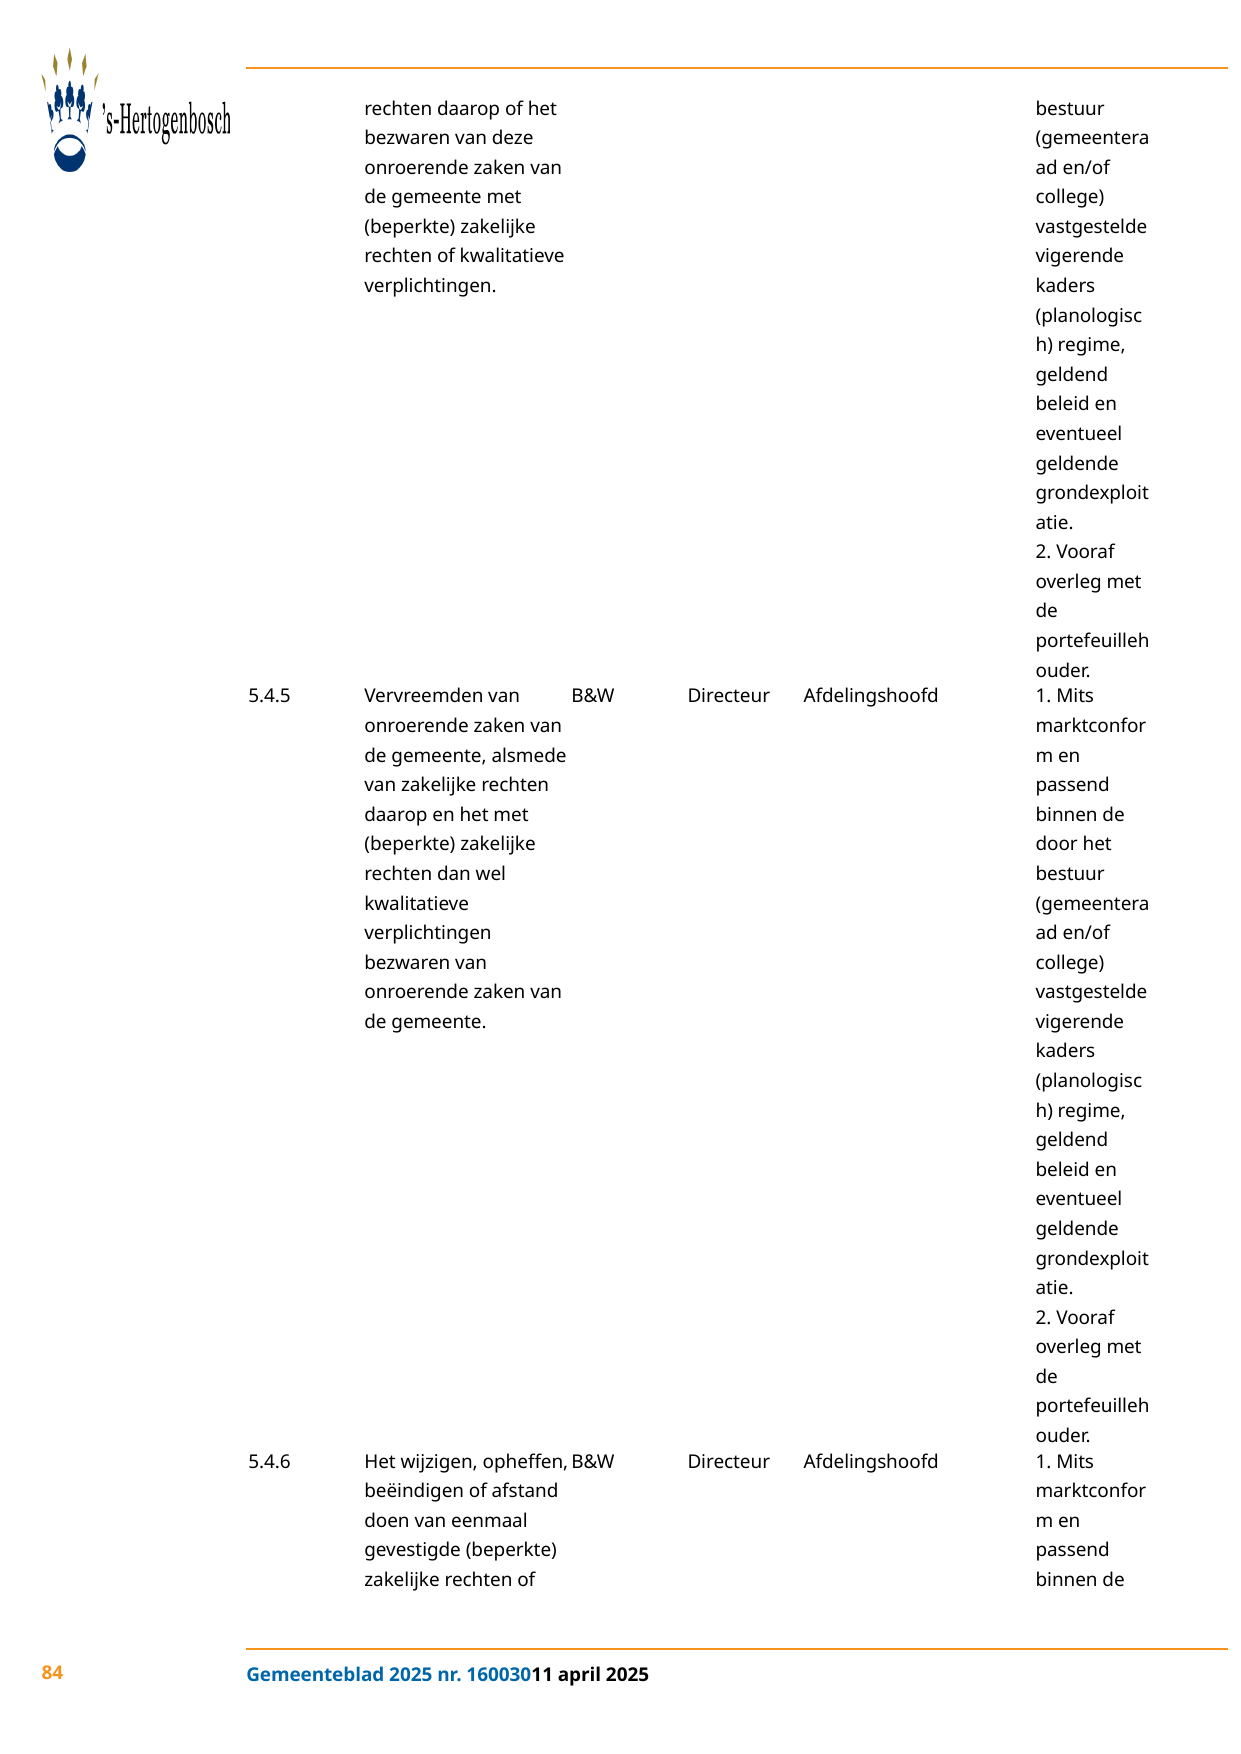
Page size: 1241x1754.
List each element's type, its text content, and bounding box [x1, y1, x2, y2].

table_cell bestuur (gemeenteraad en/of college) vastgestelde vigerende kaders (planologisch) regime, geldend beleid en eventueel geldende grondexploitatie. 2. Vooraf overleg met de portefeuillehouder. [1035, 95, 1152, 683]
table_cell 5.4.5 [248, 683, 364, 1448]
table_cell Afdelingshoofd [803, 683, 1035, 1448]
table_cell Directeur [687, 1448, 803, 1592]
table_cell [571, 95, 687, 683]
table_cell B&W [571, 1448, 687, 1592]
table_cell 1. Mits marktconform en passend binnen de door het bestuur (gemeenteraad en/of college) vastgestelde vigerende kaders (planologisch) regime, geldend beleid en eventueel geldende grondexploitatie. 2. Vooraf overleg met de portefeuillehouder. [1035, 683, 1152, 1448]
table_cell Directeur [687, 683, 803, 1448]
table_cell B&W [571, 683, 687, 1448]
table_cell [248, 95, 364, 683]
table_cell 5.4.6 [248, 1448, 364, 1592]
table_cell [687, 95, 803, 683]
table_cell Afdelingshoofd [803, 1448, 1035, 1592]
table_cell 1. Mits marktconform en passend binnen de [1035, 1448, 1152, 1592]
picture [41, 47, 231, 172]
table_cell rechten daarop of het bezwaren van deze onroerende zaken van de gemeente met (beperkte) zakelijke rechten of kwalitatieve verplichtingen. [364, 95, 571, 683]
table_cell Vervreemden van onroerende zaken van de gemeente, alsmede van zakelijke rechten daarop en het met (beperkte) zakelijke rechten dan wel kwalitatieve verplichtingen bezwaren van onroerende zaken van de gemeente. [364, 683, 571, 1448]
table_cell Het wijzigen, opheffen, beëindigen of afstand doen van eenmaal gevestigde (beperkte) zakelijke rechten of [364, 1448, 571, 1592]
table_cell [803, 95, 1035, 683]
